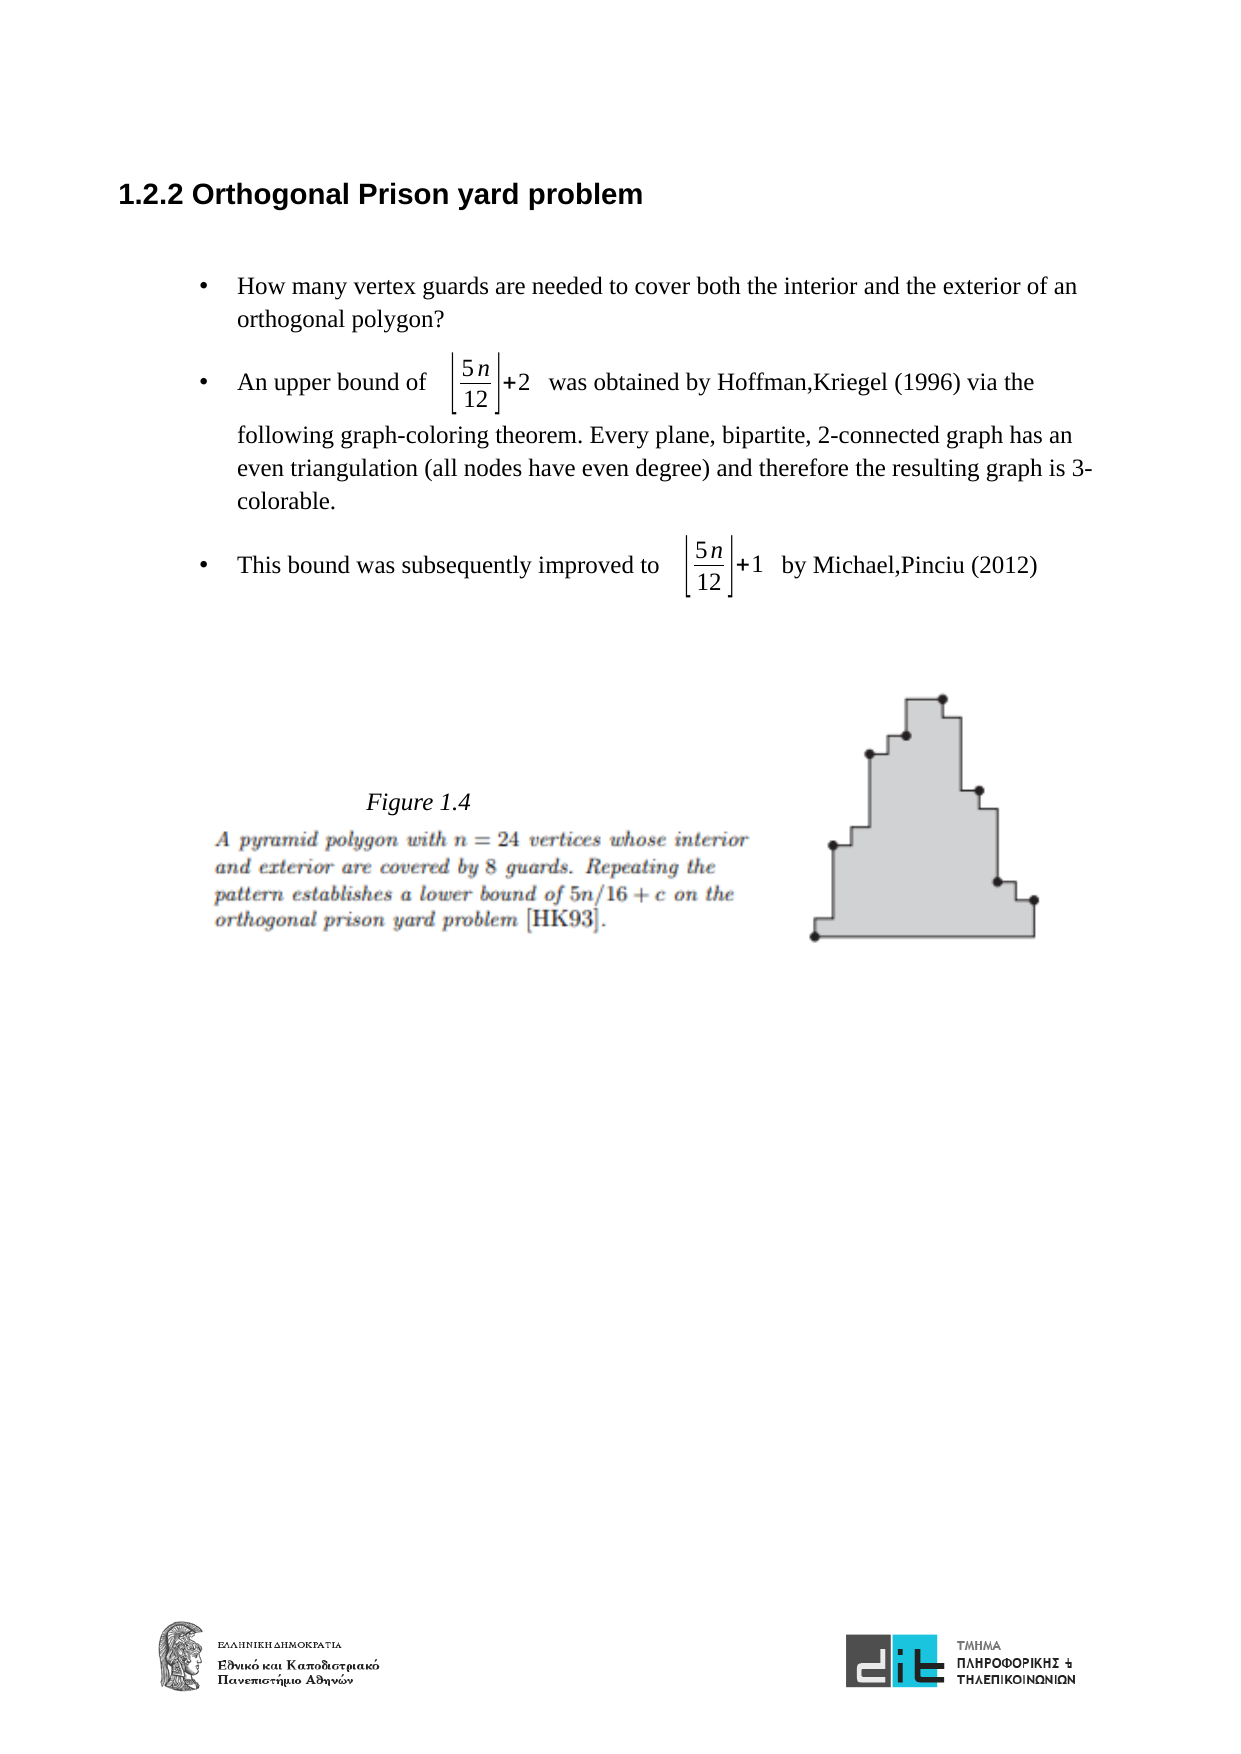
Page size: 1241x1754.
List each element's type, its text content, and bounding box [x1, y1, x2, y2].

list How many vertex guards are needed to cover both the interior and the exterior of an orthogonal polygon? [199, 271, 1122, 332]
picture [118, 1607, 1123, 1708]
subtitle 1.2.2 Orthogonal Prison yard problem [118, 177, 1122, 211]
list This bound was subsequently improved to by Michael,Pinciu (2012) [199, 534, 1122, 599]
picture [188, 690, 1052, 963]
list An upper bound of was obtained by Hoffman,Kriegel (1996) via the following graph-coloring theorem. Every plane, bipartite, 2-connected graph has an even triangulation (all nodes have even degree) and therefore the resulting graph is 3-colorable. [199, 351, 1122, 515]
